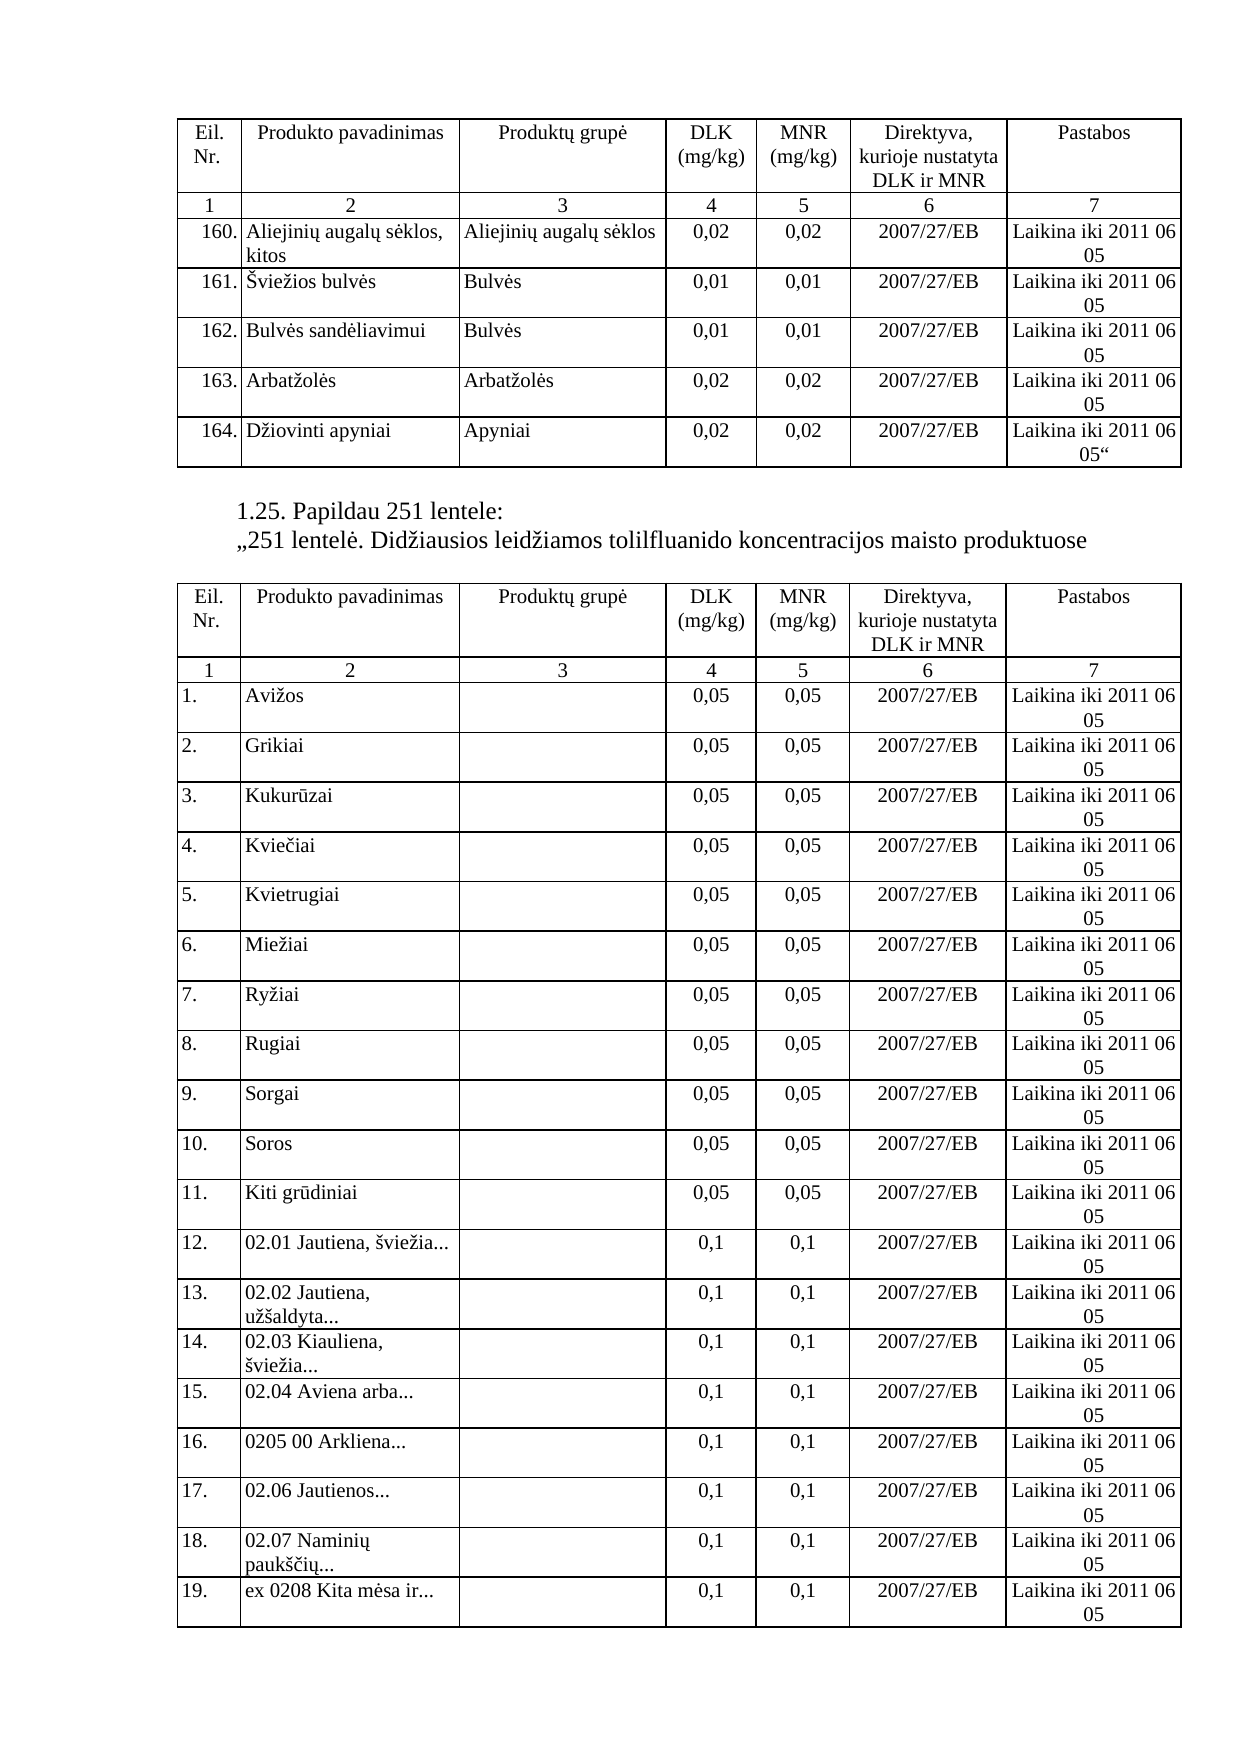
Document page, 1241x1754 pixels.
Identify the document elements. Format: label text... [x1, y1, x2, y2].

table_cell 0,05 [667, 882, 755, 930]
table_header MNR (mg/kg) [757, 120, 850, 192]
table_cell [460, 1081, 665, 1129]
table_header Produkto pavadinimas [242, 120, 459, 192]
text „251 lentelė. Didžiausios leidžiamos tolilfluanido koncentracijos maisto produktuose [177, 525, 1181, 554]
table_header Eil. Nr. [178, 584, 240, 656]
table_cell 17. [178, 1478, 240, 1527]
table_cell 2007/27/EB [850, 932, 1005, 980]
table_cell 0,05 [757, 783, 849, 831]
table_cell Džiovinti apyniai [242, 418, 459, 466]
table_cell 0,1 [757, 1280, 849, 1328]
table_cell 0,05 [757, 982, 849, 1030]
table_cell 2007/27/EB [851, 418, 1006, 466]
table_cell Arbatžolės [242, 368, 459, 416]
table_cell 8. [178, 1031, 240, 1079]
table_cell 2007/27/EB [851, 368, 1006, 416]
table_cell 0205 00 Arkliena... [241, 1429, 459, 1477]
table_cell 0,05 [667, 1031, 755, 1079]
table_cell [460, 1429, 665, 1477]
table_cell [460, 1131, 665, 1179]
table_cell [460, 1330, 665, 1377]
table_cell 0,1 [757, 1429, 849, 1477]
table_cell 5 [845, 658, 849, 682]
table_cell 0,05 [667, 733, 755, 781]
table_cell 0,1 [667, 1478, 755, 1527]
table_cell 0,1 [757, 1330, 849, 1377]
table_cell 2007/27/EB [850, 1180, 1005, 1228]
table_cell Avižos [241, 683, 459, 732]
table_cell 0,1 [667, 1330, 755, 1377]
table_header DLK (mg/kg) [667, 120, 756, 192]
table_cell 2 [455, 658, 459, 682]
table_cell 0,01 [757, 269, 850, 317]
table_cell 2 [242, 193, 246, 217]
table_cell 15. [178, 1379, 240, 1427]
table_cell 0,05 [667, 982, 755, 1030]
table_cell 2007/27/EB [850, 1478, 1005, 1527]
table_cell Apyniai [460, 418, 665, 466]
table_header DLK (mg/kg) [667, 584, 755, 656]
table_cell 2007/27/EB [850, 1280, 1005, 1328]
table_cell 0,05 [757, 1031, 849, 1079]
table_header Produktų grupė [460, 584, 665, 656]
table_cell 0,02 [667, 368, 756, 416]
table_cell 0,05 [667, 1081, 755, 1129]
table_cell 02.04 Aviena arba... [241, 1379, 459, 1427]
table_cell Grikiai [241, 733, 459, 781]
table_cell [460, 1230, 665, 1278]
table_cell 2. [178, 733, 240, 781]
table_cell 2007/27/EB [850, 1131, 1005, 1179]
table_cell 0,1 [757, 1379, 849, 1427]
table_cell [460, 982, 665, 1030]
table_cell 2007/27/EB [850, 733, 1005, 781]
table_cell Arbatžolės [460, 368, 665, 416]
table_cell 0,05 [667, 932, 755, 980]
table_cell Bulvės sandėliavimui [242, 318, 459, 367]
table_cell [460, 882, 665, 930]
table_cell 2007/27/EB [850, 1230, 1005, 1278]
table_cell 2007/27/EB [850, 1429, 1005, 1477]
table_header Produktų grupė [460, 120, 665, 192]
table_cell Šviežios bulvės [242, 269, 459, 317]
table_cell 0,1 [757, 1578, 849, 1626]
table_cell 0,1 [757, 1528, 849, 1576]
table_cell Kvietrugiai [241, 882, 459, 930]
table_cell 0,1 [667, 1429, 755, 1477]
table_cell Sorgai [241, 1081, 459, 1129]
table_cell Ryžiai [241, 982, 459, 1030]
table_cell 3. [178, 783, 240, 831]
table_cell 4 [752, 193, 756, 217]
table_cell [460, 1031, 665, 1079]
table_cell [460, 733, 665, 781]
table_cell 1. [178, 683, 240, 732]
table_cell 2 [241, 658, 245, 682]
table_cell 9. [178, 1081, 240, 1129]
table_cell Bulvės [460, 318, 665, 367]
table_cell 0,01 [757, 318, 850, 367]
table_cell 5 [846, 193, 850, 217]
table_cell 2007/27/EB [850, 1379, 1005, 1427]
table_cell [460, 1578, 665, 1626]
table_cell 0,1 [667, 1528, 755, 1576]
table_cell 2007/27/EB [850, 1031, 1005, 1079]
table_cell [460, 1528, 665, 1576]
table_cell 19. [178, 1578, 240, 1626]
table_cell 164. [178, 418, 241, 466]
table_cell 0,05 [757, 1081, 849, 1129]
table_cell 0,05 [757, 932, 849, 980]
table_header Produkto pavadinimas [241, 584, 459, 656]
table_cell 0,02 [757, 418, 850, 466]
table_cell [460, 932, 665, 980]
table_cell 5. [178, 882, 240, 930]
table_header Eil. Nr. [178, 120, 241, 192]
table_cell 2007/27/EB [850, 1081, 1005, 1129]
table_cell 18. [178, 1528, 240, 1576]
table_cell 16. [178, 1429, 240, 1477]
table_cell 160. [178, 219, 241, 267]
table_cell 0,05 [757, 1131, 849, 1179]
table_cell 0,05 [667, 783, 755, 831]
table_cell 2007/27/EB [850, 882, 1005, 930]
table_header MNR (mg/kg) [757, 584, 849, 656]
table_cell 0,1 [667, 1230, 755, 1278]
table_cell 1 [236, 658, 240, 682]
table_cell Aliejinių augalų sėklos [460, 219, 665, 267]
table_cell 2007/27/EB [850, 783, 1005, 831]
table_cell 0,05 [667, 1131, 755, 1179]
table_cell 162. [178, 318, 241, 367]
table_cell 0,05 [667, 683, 755, 732]
table_cell 0,01 [667, 269, 756, 317]
table_cell 10. [178, 1131, 240, 1179]
table_header Pastabos [1008, 120, 1180, 192]
table_cell 2007/27/EB [850, 1330, 1005, 1377]
table_header Pastabos [1007, 584, 1180, 656]
table_cell 0,05 [757, 1180, 849, 1228]
table_cell 13. [178, 1280, 240, 1328]
table_cell [460, 783, 665, 831]
table_cell 0,01 [667, 318, 756, 367]
table_cell 0,1 [667, 1379, 755, 1427]
table_cell 0,05 [757, 833, 849, 881]
table_cell 02.06 Jautienos... [241, 1478, 459, 1527]
table_cell Soros [241, 1131, 459, 1179]
table_cell [460, 1280, 665, 1328]
table_cell 5 [757, 193, 761, 217]
table_cell 0,02 [757, 368, 850, 416]
table_cell Bulvės [460, 269, 665, 317]
table_cell 0,05 [667, 833, 755, 881]
table_cell 0,02 [667, 418, 756, 466]
table_cell 0,02 [757, 219, 850, 267]
table_cell 2007/27/EB [850, 683, 1005, 732]
table_cell 2007/27/EB [851, 269, 1006, 317]
table_cell [460, 1478, 665, 1527]
table_cell 0,1 [757, 1478, 849, 1527]
table_cell Rugiai [241, 1031, 459, 1079]
table_cell 0,05 [757, 683, 849, 732]
table_cell 0,05 [667, 1180, 755, 1228]
table_cell 0,1 [757, 1230, 849, 1278]
table_cell 0,1 [667, 1578, 755, 1626]
table_cell Kviečiai [241, 833, 459, 881]
table_cell 14. [178, 1330, 240, 1377]
table_cell 2 [455, 193, 459, 217]
table_cell 12. [178, 1230, 240, 1278]
text 1.25. Papildau 251 lentele: [177, 496, 1181, 525]
table_cell 2007/27/EB [850, 1578, 1005, 1626]
table_cell [460, 833, 665, 881]
table_cell 0,1 [667, 1280, 755, 1328]
table_cell 2007/27/EB [850, 833, 1005, 881]
table_cell 0,02 [667, 219, 756, 267]
table_cell [460, 1180, 665, 1228]
table_cell Kukurūzai [241, 783, 459, 831]
table_cell 2007/27/EB [851, 318, 1006, 367]
table_cell [460, 683, 665, 732]
table_cell ex 0208 Kita mėsa ir... [241, 1578, 459, 1626]
table_cell 2007/27/EB [850, 1528, 1005, 1576]
table_cell Miežiai [241, 932, 459, 980]
table_cell [460, 1379, 665, 1427]
table_cell 1 [237, 193, 241, 217]
table_cell 0,05 [757, 882, 849, 930]
table_cell Kiti grūdiniai [241, 1180, 459, 1228]
table_cell 4. [178, 833, 240, 881]
table_cell 6. [178, 932, 240, 980]
table_cell 11. [178, 1180, 240, 1228]
table_cell 02.01 Jautiena, šviežia... [241, 1230, 459, 1278]
table_cell 2007/27/EB [850, 982, 1005, 1030]
table_cell 0,05 [757, 733, 849, 781]
table_cell 163. [178, 368, 241, 416]
table_cell 7. [178, 982, 240, 1030]
table_cell 161. [178, 269, 241, 317]
table_cell 2007/27/EB [851, 219, 1006, 267]
